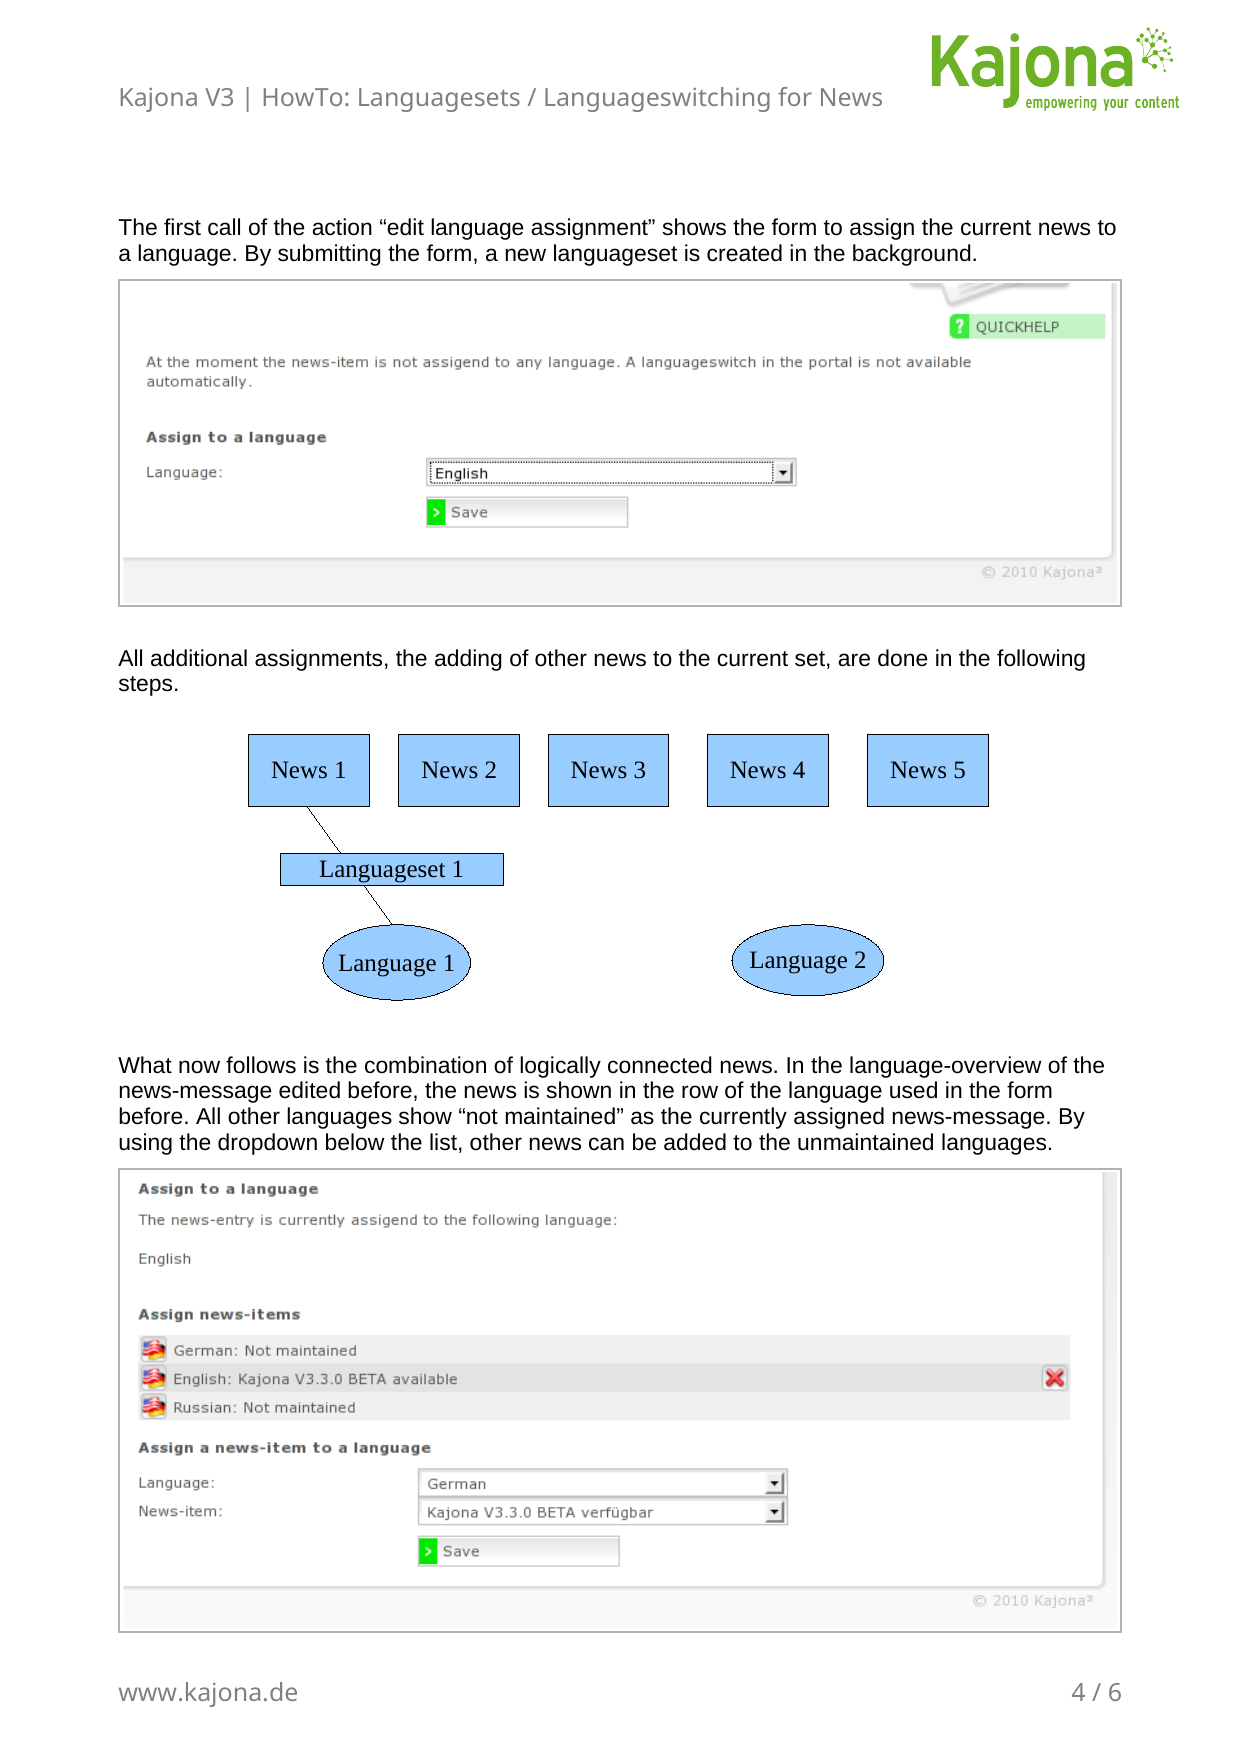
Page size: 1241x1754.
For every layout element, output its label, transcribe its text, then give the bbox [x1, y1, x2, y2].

picture [123, 1172, 1117, 1629]
text What now follows is the combination of logically connected news. In the language-overview of the news-message edited before, the news is shown in the row of the language used in the form before. All other languages show “not maintained” as the currently assigned news-message. By using the dropdown below the list, other news can be added to the unmaintained languages. [118, 1052, 1122, 1155]
text The first call of the action “edit language assignment” shows the form to assign the current news to a language. By submitting the form, a new languageset is created in the background. [118, 215, 1122, 266]
text All additional assignments, the adding of other news to the current set, are done in the following steps. [118, 646, 1122, 697]
picture [123, 283, 1117, 603]
